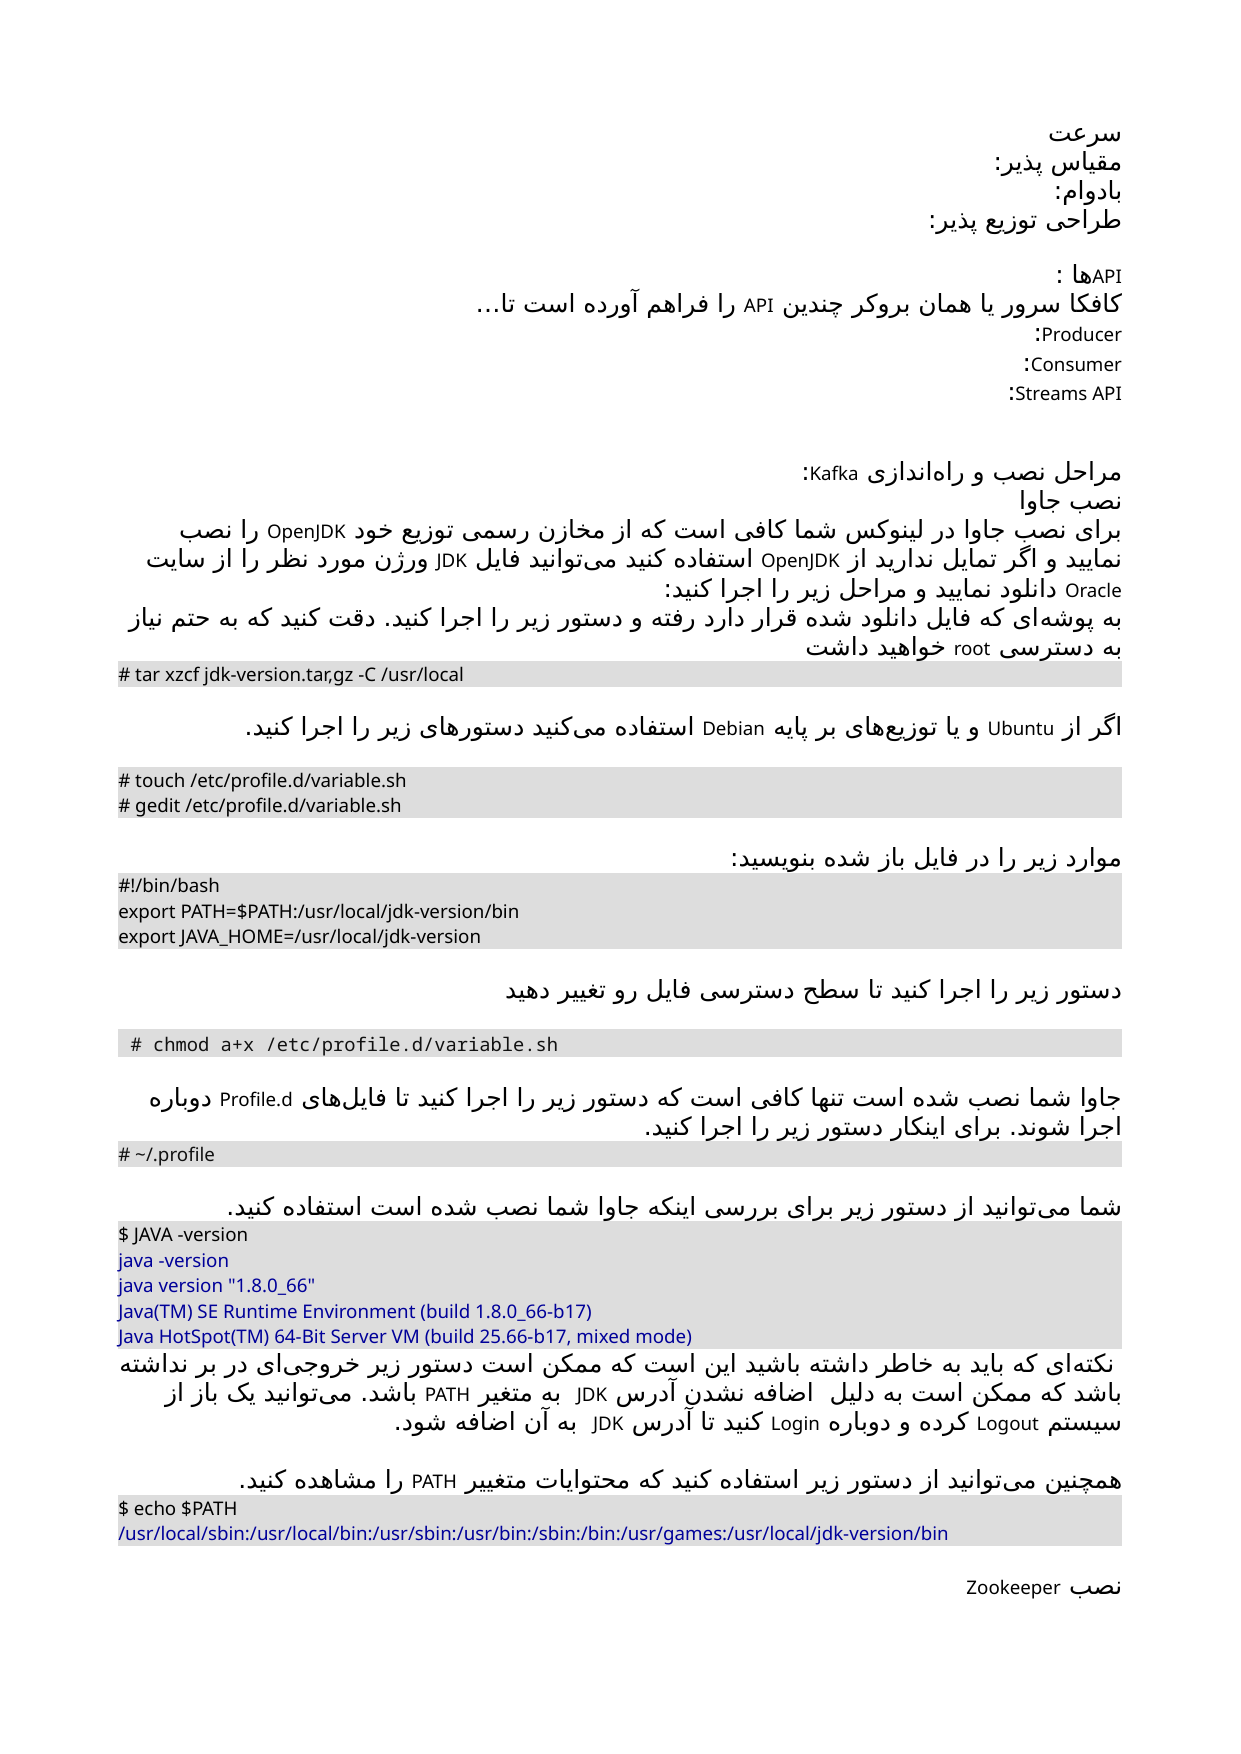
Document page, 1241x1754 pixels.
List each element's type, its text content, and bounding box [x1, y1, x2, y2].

text /usr/local/sbin:/usr/local/bin:/usr/sbin:/usr/bin:/sbin:/bin:/usr/games:/usr/local/jdk-version/bin [118, 1520, 1122, 1546]
text مقیاس پذیر:‌ [118, 147, 1122, 176]
text Producer: [118, 319, 1122, 348]
text اگر از Ubuntu و یا توزیع‌های بر پایه Debian استفاده می‌کنید دستور‌های زیر را اجرا کنید. [118, 712, 1122, 742]
text # ~/.profile [118, 1141, 1122, 1167]
text export PATH=$PATH:/usr/local/jdk-version/bin [118, 898, 1122, 924]
text نکته‌ای که باید به خاطر داشته باشید این است که ممکن است دستور زیر خروجی‌ای در بر نداشته باشد که ممکن است به دلیل اضافه نشدن آدرس JDK به متغیر PATH باشد. می‌توانید یک باز از سیستم Logout کرده و دوباره Login کنید تا آدرس JDK به آن اضافه شود. [118, 1349, 1122, 1436]
text نصب Zookeeper [118, 1571, 1122, 1601]
text Streams API: [118, 377, 1122, 406]
text # tar xzcf jdk-version.tar,gz -C /usr/local [118, 661, 1122, 687]
text API‌ها : [118, 260, 1122, 289]
text Consumer: [118, 348, 1122, 377]
text موارد زیر را در فایل باز شده بنویسید:‌ [118, 844, 1122, 873]
text # gedit /etc/profile.d/variable.sh [118, 793, 1122, 818]
text $ echo $PATH [118, 1495, 1122, 1520]
text Java HotSpot(TM) 64-Bit Server VM (build 25.66-b17, mixed mode) [118, 1323, 1122, 1349]
text سرعت [118, 118, 1122, 147]
text مراحل نصب و راه‌اندازی Kafka: [118, 457, 1122, 486]
text برای نصب جاوا در لینوکس شما کافی است که از مخازن رسمی توزیع خود OpenJDK را نصب نمایید و اگر تمایل ندارید از OpenJDK استفاده کنید می‌توانید فایل JDK ورژن مورد نظر را از سایت Oracle دانلود نمایید و مراحل زیر را اجرا کنید: [118, 516, 1122, 603]
text همچنین می‌توانید از دستور زیر استفاده کنید که محتوایات متغییر ‌PATH را مشاهده کنید. [118, 1466, 1122, 1495]
text java version "1.8.0_66" [118, 1272, 1122, 1298]
text بادوام: [118, 176, 1122, 206]
text export JAVA_HOME=/usr/local/jdk-version [118, 924, 1122, 949]
text $ JAVA -version [118, 1221, 1122, 1247]
text طراحی توزیع پذیر: [118, 206, 1122, 235]
text کافکا سرور یا همان بروکر چندین API را فراهم آورده است تا… [118, 289, 1122, 319]
text جاوا شما نصب شده است تنها کافی است که دستور زیر را اجرا کنید تا فایل‌های Profile.d دوباره اجرا شوند. برای اینکار دستور زیر را اجرا کنید. [118, 1083, 1122, 1141]
text شما می‌توانید از دستور زیر برای بررسی اینکه جاوا شما نصب شده است استفاده کنید. [118, 1192, 1122, 1221]
text # chmod a+x /etc/profile.d/variable.sh [118, 1029, 1122, 1057]
text # touch /etc/profile.d/variable.sh [118, 767, 1122, 793]
text Java(TM) SE Runtime Environment (build 1.8.0_66-b17) [118, 1298, 1122, 1323]
text #!/bin/bash [118, 873, 1122, 898]
text نصب جاوا [118, 486, 1122, 516]
text java -version [118, 1247, 1122, 1272]
text به پوشه‌ای که فایل دانلود شده قرار دارد رفته و دستور زیر را اجرا کنید. دقت کنید که به حتم نیاز به دسترسی root خواهید داشت [118, 603, 1122, 661]
text دستور زیر را اجرا کنید تا سطح دسترسی فایل رو تغییر دهید [118, 975, 1122, 1004]
